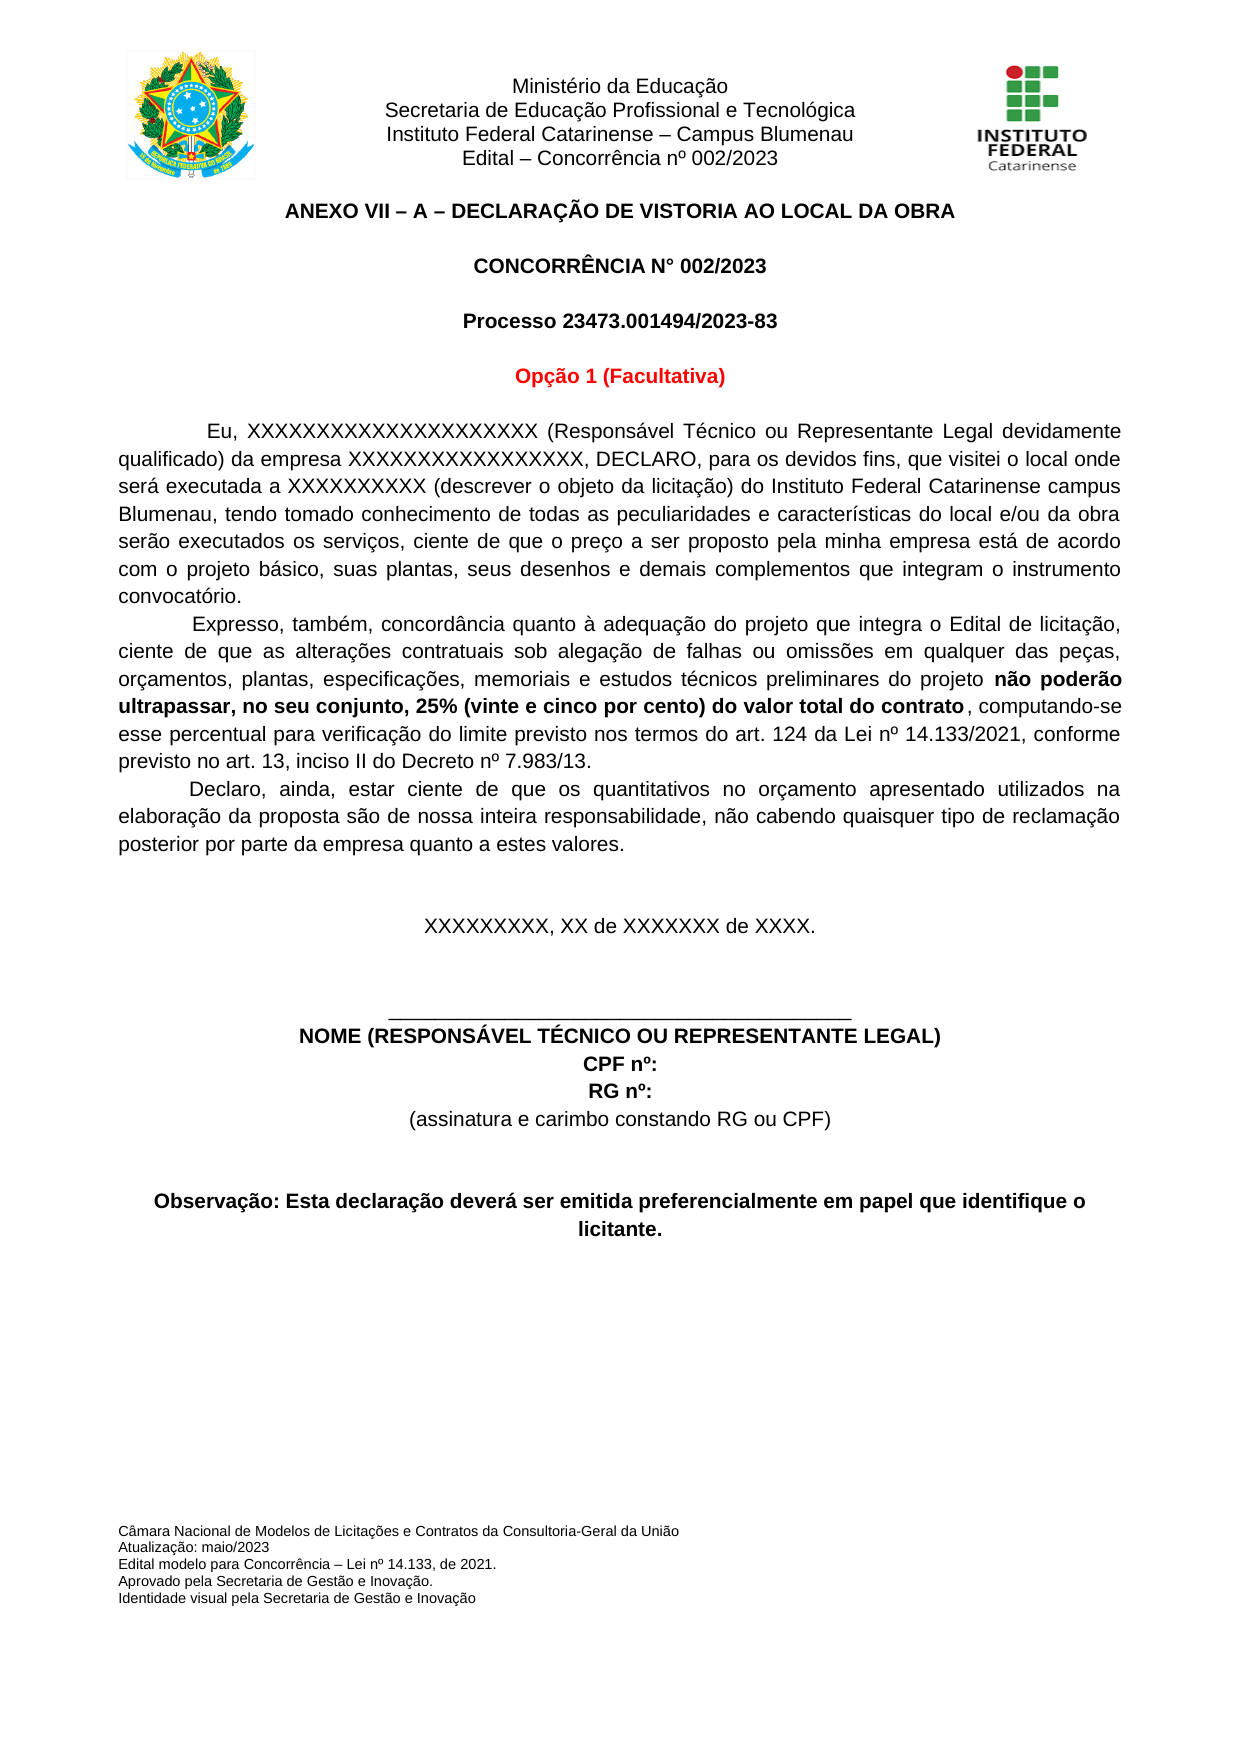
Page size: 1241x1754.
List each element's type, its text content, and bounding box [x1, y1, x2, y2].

text CONCORRÊNCIA N° 002/2023 [118, 254, 1122, 278]
picture [222, 163, 231, 169]
text Opção 1 (Facultativa) [118, 364, 1122, 388]
text Observação: Esta declaração deverá ser emitida preferencialmente em papel que identifique o licitante. [118, 1189, 1122, 1241]
text (assinatura e carimbo constando RG ou CPF) [118, 1107, 1122, 1131]
picture [963, 54, 1102, 182]
text ________________________________________ [118, 997, 1122, 1021]
text ANEXO VII – A – DECLARAÇÃO DE VISTORIA AO LOCAL DA OBRA [118, 199, 1122, 223]
text Declaro, ainda, estar ciente de que os quantitativos no orçamento apresentado utilizados na elaboração da proposta são de nossa inteira responsabilidade, não cabendo quaisquer tipo de reclamação posterior por parte da empresa quanto a estes valores. [118, 777, 1122, 856]
text Eu, XXXXXXXXXXXXXXXXXXXXX (Responsável Técnico ou Representante Legal devidamente qualificado) da empresa XXXXXXXXXXXXXXXXX, DECLARO, para os devidos fins, que visitei o local onde será executada a XXXXXXXXXX (descrever o objeto da licitação) do Instituto Federal Catarinense campus Blumenau, tendo tomado conhecimento de todas as peculiaridades e características do local e/ou da obra serão executados os serviços, ciente de que o preço a ser proposto pela minha empresa está de acordo com o projeto básico, suas plantas, seus desenhos e demais complementos que integram o instrumento convocatório. [118, 419, 1122, 608]
picture [216, 156, 224, 162]
text XXXXXXXXX, XX de XXXXXXX de XXXX. [118, 914, 1122, 938]
picture [128, 52, 254, 178]
text CPF nº: [118, 1052, 1122, 1076]
picture [209, 148, 254, 178]
text Processo 23473.001494/2023-83 [118, 309, 1122, 333]
text Expresso, também, concordância quanto à adequação do projeto que integra o Edital de licitação, ciente de que as alterações contratuais sob alegação de falhas ou omissões em qualquer das peças, orçamentos, plantas, especificações, memoriais e estudos técnicos preliminares do projeto não poderão ultrapassar, no seu conjunto, 25% (vinte e cinco por cento) do valor total do contrato, computando-se esse percentual para verificação do limite previsto nos termos do art. 124 da Lei nº 14.133/2021, conforme previsto no art. 13, inciso II do Decreto nº 7.983/13. [118, 612, 1122, 773]
text NOME (RESPONSÁVEL TÉCNICO OU REPRESENTANTE LEGAL) [118, 1024, 1122, 1048]
picture [128, 147, 174, 178]
text RG nº: [118, 1079, 1122, 1103]
picture [152, 152, 167, 162]
